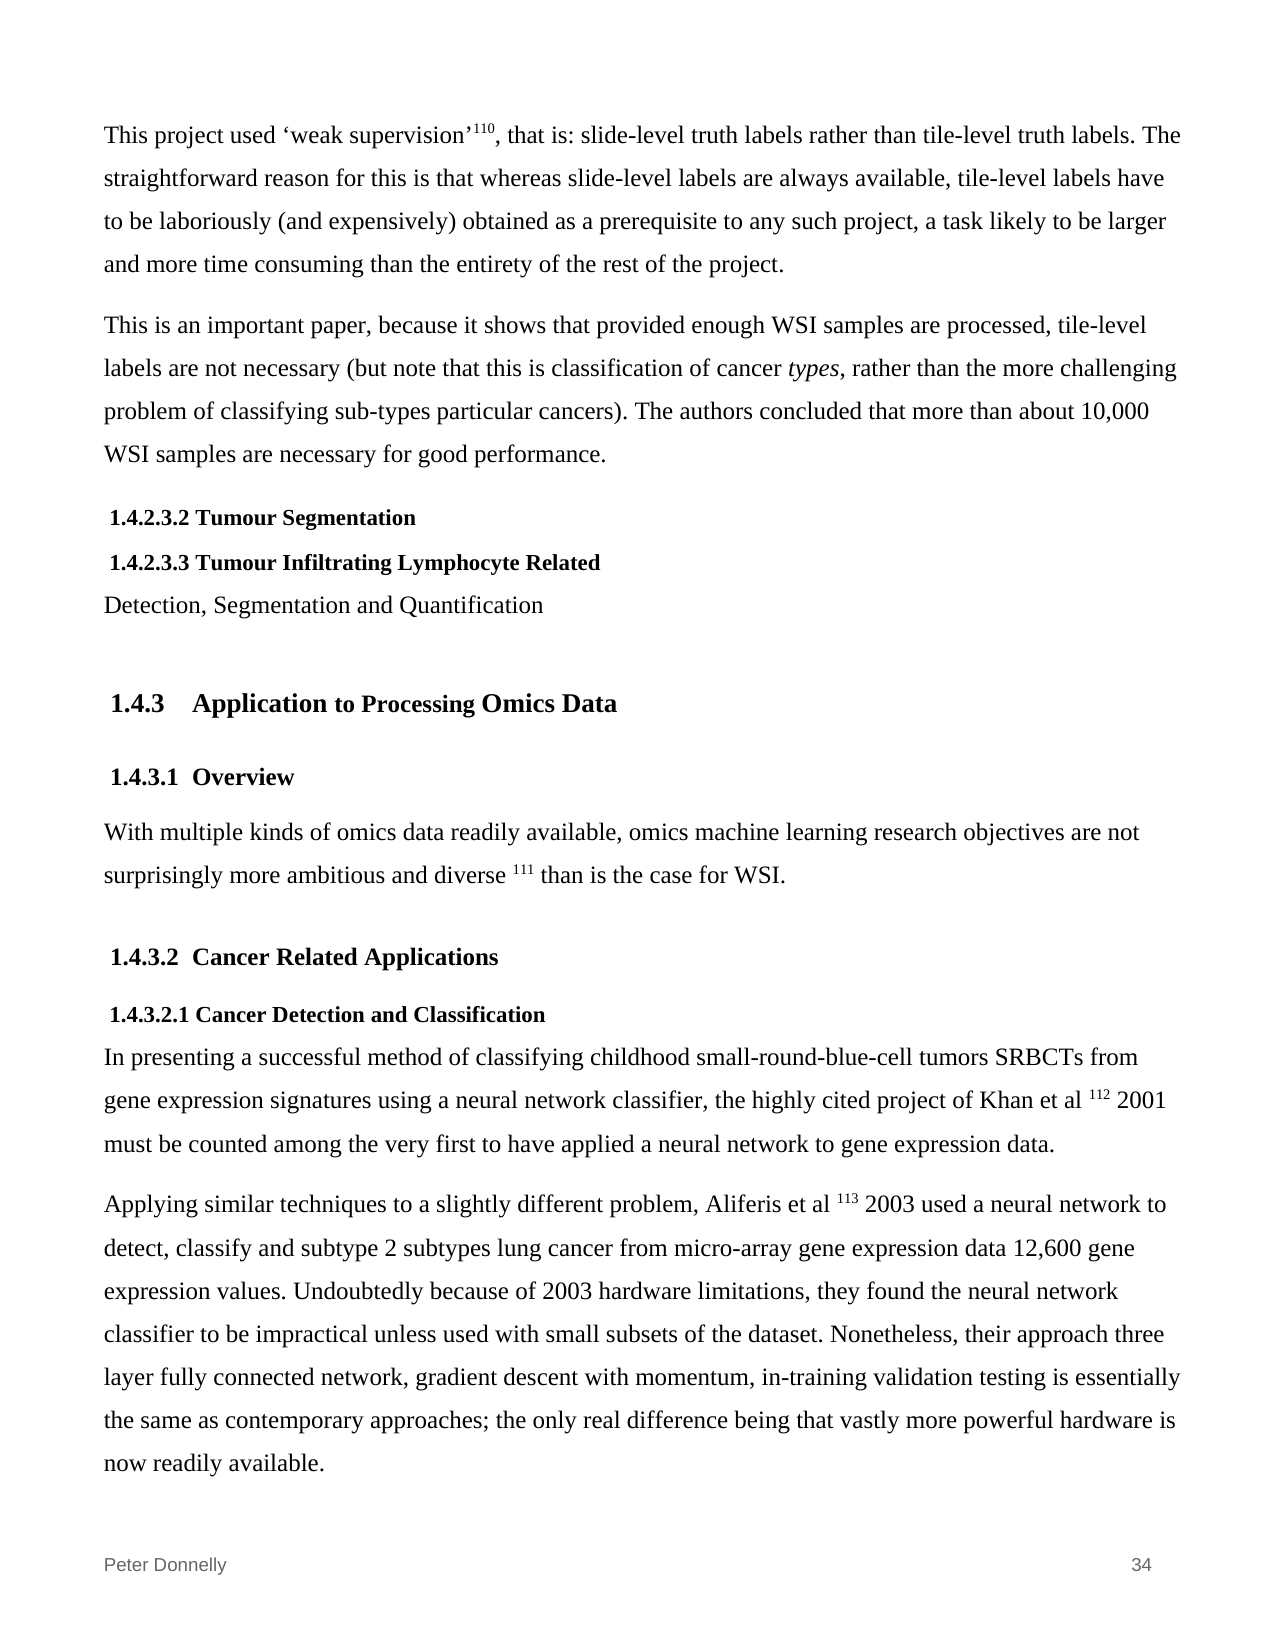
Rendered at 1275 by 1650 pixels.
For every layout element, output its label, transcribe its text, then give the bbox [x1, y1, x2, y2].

text This project used ‘weak supervision’, that is: slide-level truth labels rather than tile-level truth labels. The straightforward reason for this is that whereas slide-level labels are always available, tile-level labels have to be laboriously (and expensively) obtained as a prerequisite to any such project, a task likely to be larger and more time consuming than the entirety of the rest of the project. [103, 120, 1181, 278]
subtitle Tumour Infiltrating Lymphocyte Related [103, 549, 1181, 575]
subtitle Cancer Detection and Classification [103, 1001, 1181, 1027]
text In presenting a successful method of classifying childhood small-round-blue-cell tumors SRBCTs from gene expression signatures using a neural network classifier, the highly cited project of Khan et al 2001 must be counted among the very first to have applied a neural network to gene expression data. [103, 1042, 1181, 1157]
text With multiple kinds of omics data readily available, omics machine learning research objectives are not surprisingly more ambitious and diverse than is the case for WSI. [103, 817, 1181, 889]
subtitle Overview [103, 762, 1181, 791]
subtitle Cancer Related Applications [103, 942, 1181, 971]
text Detection, Segmentation and Quantification [103, 590, 1181, 619]
text Applying similar techniques to a slightly different problem, Aliferis et al 2003 used a neural network to detect, classify and subtype 2 subtypes lung cancer from micro-array gene expression data 12,600 gene expression values. Undoubtedly because of 2003 hardware limitations, they found the neural network classifier to be impractical unless used with small subsets of the dataset. Nonetheless, their approach three layer fully connected network, gradient descent with momentum, in-training validation testing is essentially the same as contemporary approaches; the only real difference being that vastly more powerful hardware is now readily available. [103, 1189, 1181, 1477]
subtitle Tumour Segmentation [103, 504, 1181, 530]
text This is an important paper, because it shows that provided enough WSI samples are processed, tile-level labels are not necessary (but note that this is classification of cancer types, rather than the more challenging problem of classifying sub-types particular cancers). The authors concluded that more than about 10,000 WSI samples are necessary for good performance. [103, 310, 1181, 468]
subtitle Application to Processing Omics Data [103, 687, 1181, 718]
